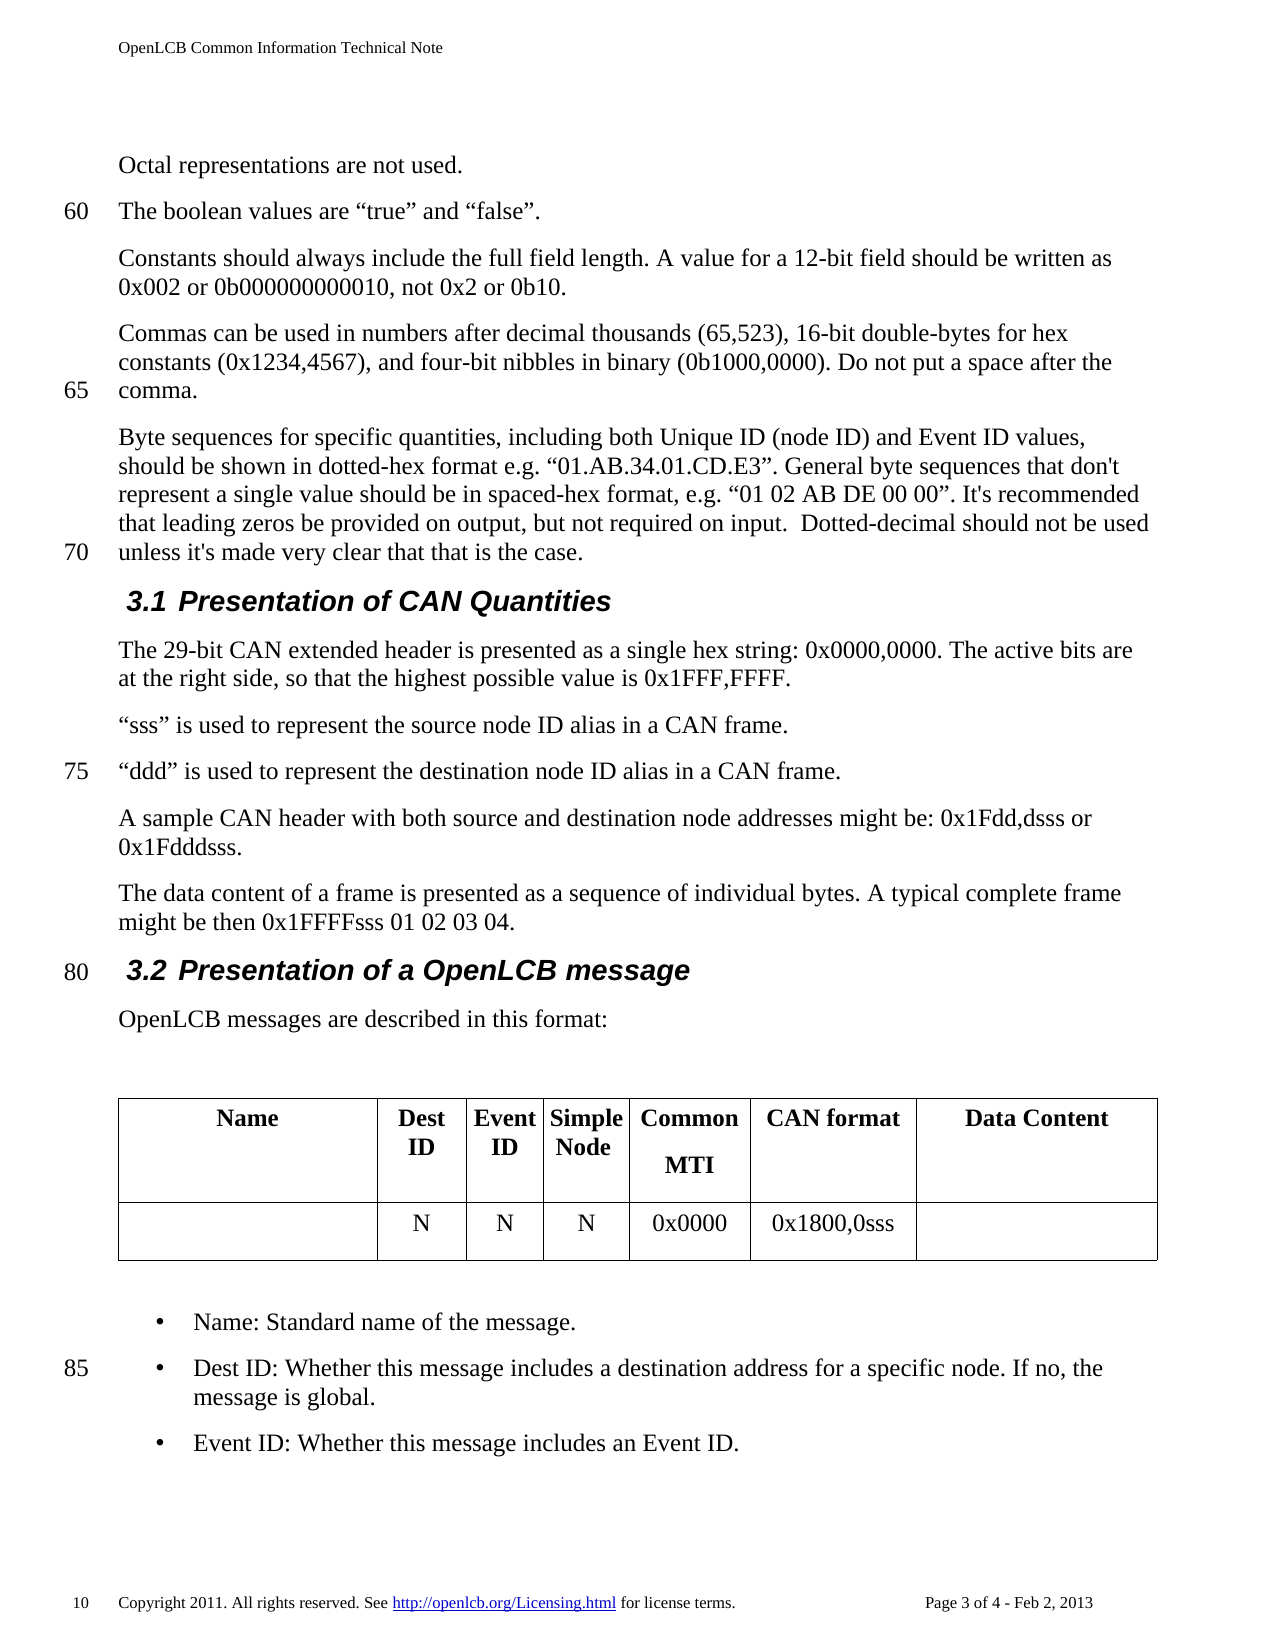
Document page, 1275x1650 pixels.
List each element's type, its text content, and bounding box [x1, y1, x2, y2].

table_cell [119, 1203, 377, 1260]
table_header CAN format [751, 1099, 916, 1202]
text Byte sequences for specific quantities, including both Unique ID (node ID) and Event ID values, should be shown in dotted-hex format e.g. “01.AB.34.01.CD.E3”. General byte sequences that don't represent a single value should be in spaced-hex format, e.g. “01 02 AB DE 00 00”. It's recommended that leading zeros be provided on output, but not required on input. Dotted-decimal should not be used unless it's made very clear that that is the case. [118, 422, 1157, 566]
table_header Dest ID [378, 1099, 466, 1202]
text Commas can be used in numbers after decimal thousands (65,523), 16-bit double-bytes for hex constants (0x1234,4567), and four-bit nibbles in binary (0b1000,0000). Do not put a space after the comma. [118, 318, 1157, 404]
table_header Common MTI [630, 1099, 750, 1202]
table_cell [917, 1203, 1157, 1260]
text “sss” is used to represent the source node ID alias in a CAN frame. [118, 710, 1157, 739]
subtitle Presentation of CAN Quantities [118, 583, 1157, 617]
table_header Data Content [917, 1099, 1157, 1202]
text OpenLCB messages are described in this format: [118, 1004, 1157, 1033]
table_header Name [119, 1099, 377, 1202]
list Name: Standard name of the message. [156, 1307, 1157, 1335]
text A sample CAN header with both source and destination node addresses might be: 0x1Fdd,dsss or 0x1Fdddsss. [118, 803, 1157, 860]
list Event ID: Whether this message includes an Event ID. [156, 1428, 1157, 1457]
table_cell N [467, 1203, 543, 1260]
table_cell N [544, 1203, 629, 1260]
text Octal representations are not used. [118, 150, 1157, 179]
list Dest ID: Whether this message includes a destination address for a specific node. If no, the message is global. [156, 1353, 1157, 1411]
text Constants should always include the full field length. A value for a 12-bit field should be written as 0x002 or 0b000000000010, not 0x2 or 0b10. [118, 243, 1157, 300]
subtitle Presentation of a OpenLCB message [118, 953, 1157, 987]
table_cell N [378, 1203, 466, 1260]
text “ddd” is used to represent the destination node ID alias in a CAN frame. [118, 756, 1157, 785]
text The 29-bit CAN extended header is presented as a single hex string: 0x0000,0000. The active bits are at the right side, so that the highest possible value is 0x1FFF,FFFF. [118, 635, 1157, 692]
table_cell 0x0000 [630, 1203, 750, 1260]
table_header Simple Node [544, 1099, 629, 1202]
text The boolean values are “true” and “false”. [118, 196, 1157, 225]
table_cell 0x1800,0sss [751, 1203, 916, 1260]
text The data content of a frame is presented as a sequence of individual bytes. A typical complete frame might be then 0x1FFFFsss 01 02 03 04. [118, 878, 1157, 936]
table_header Event ID [467, 1099, 543, 1202]
